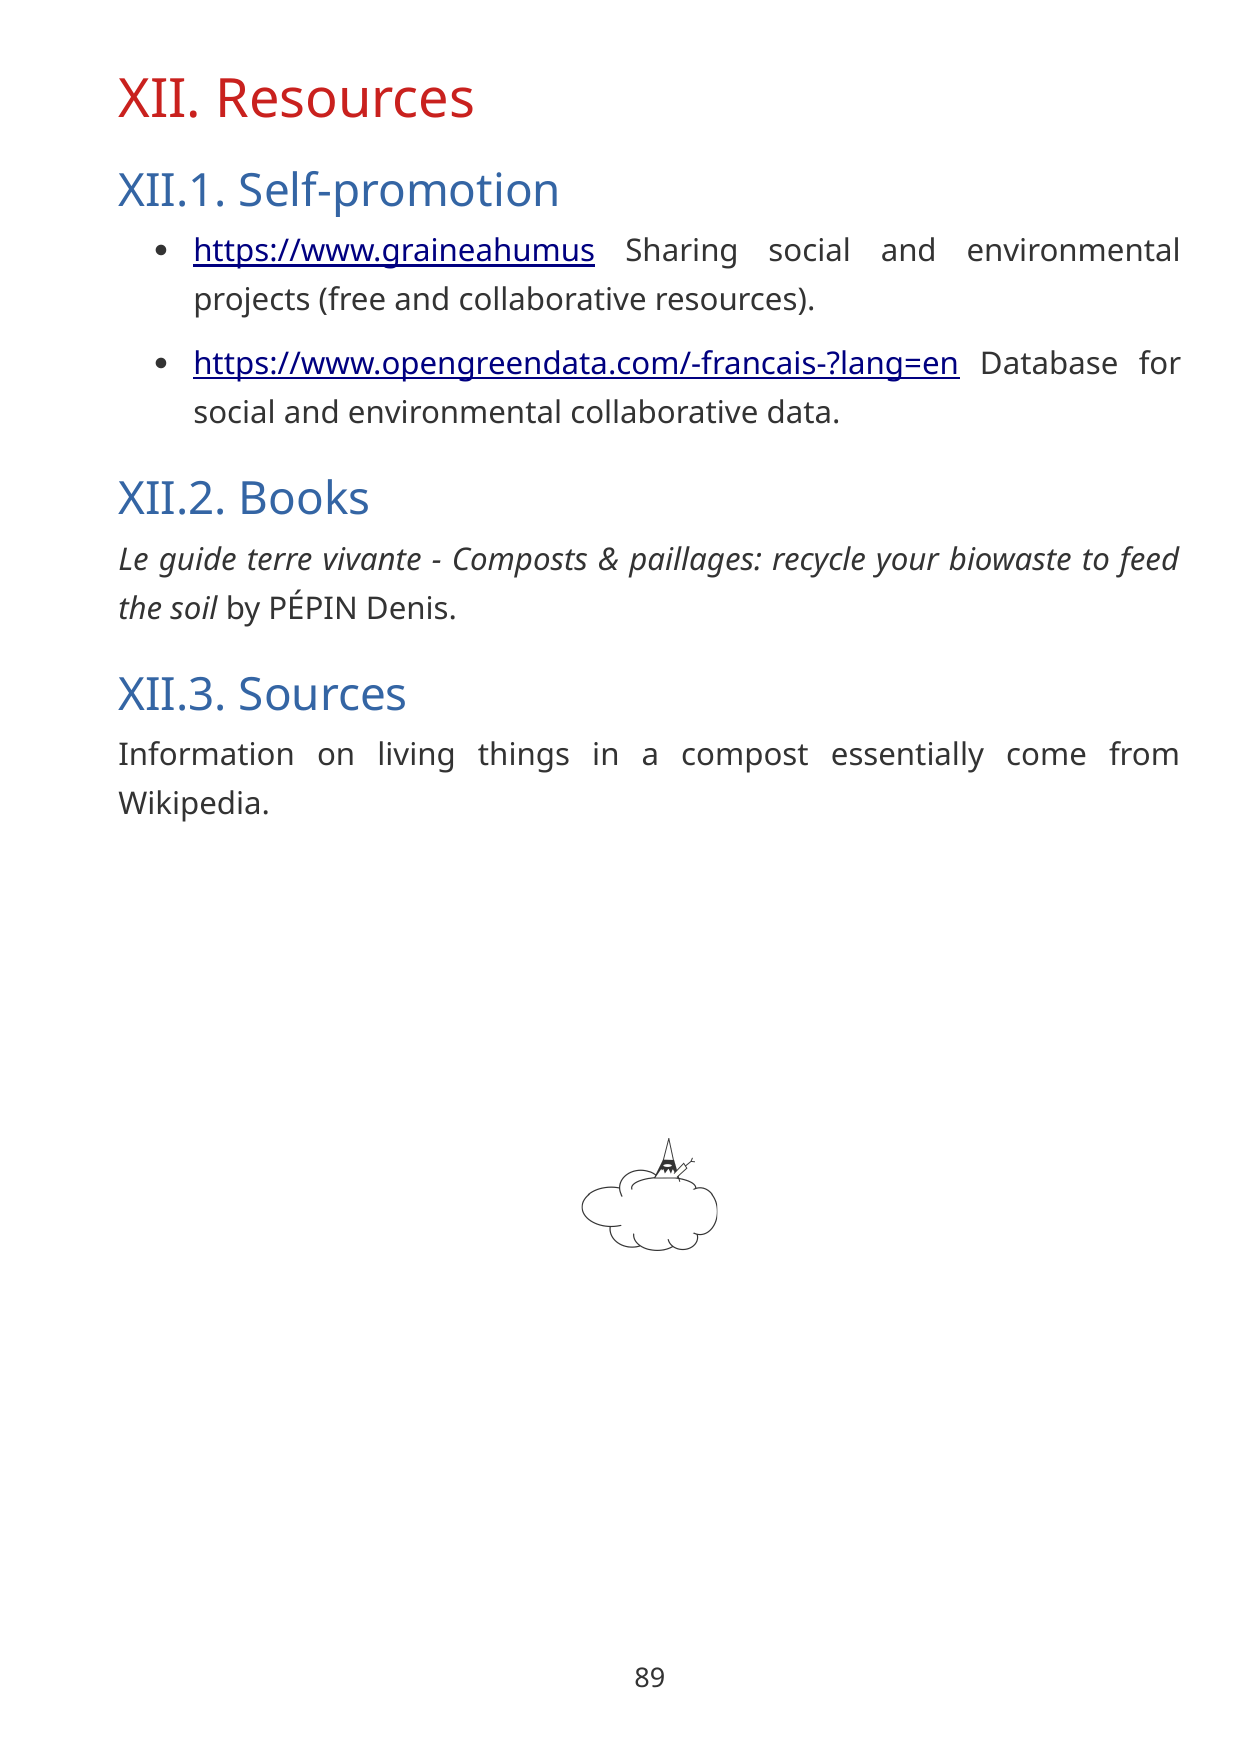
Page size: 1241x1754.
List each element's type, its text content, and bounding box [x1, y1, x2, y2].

list https://www.graineahumus Sharing social and environmental projects (free and collaborative resources). [156, 228, 1181, 320]
list https://www.opengreendata.com/-francais-?lang=en Database for social and environmental collaborative data. [156, 341, 1181, 432]
subtitle Self-promotion [118, 157, 1181, 219]
text Information on living things in a compost essentially come from Wikipedia. [118, 732, 1181, 824]
subtitle Sources [118, 661, 1181, 723]
text Le guide terre vivante - Composts & paillages: recycle your biowaste to feed the soil by PÉPIN Denis. [118, 537, 1181, 628]
picture [581, 1138, 718, 1251]
subtitle Books [118, 465, 1181, 528]
subtitle Resources [118, 59, 1181, 133]
